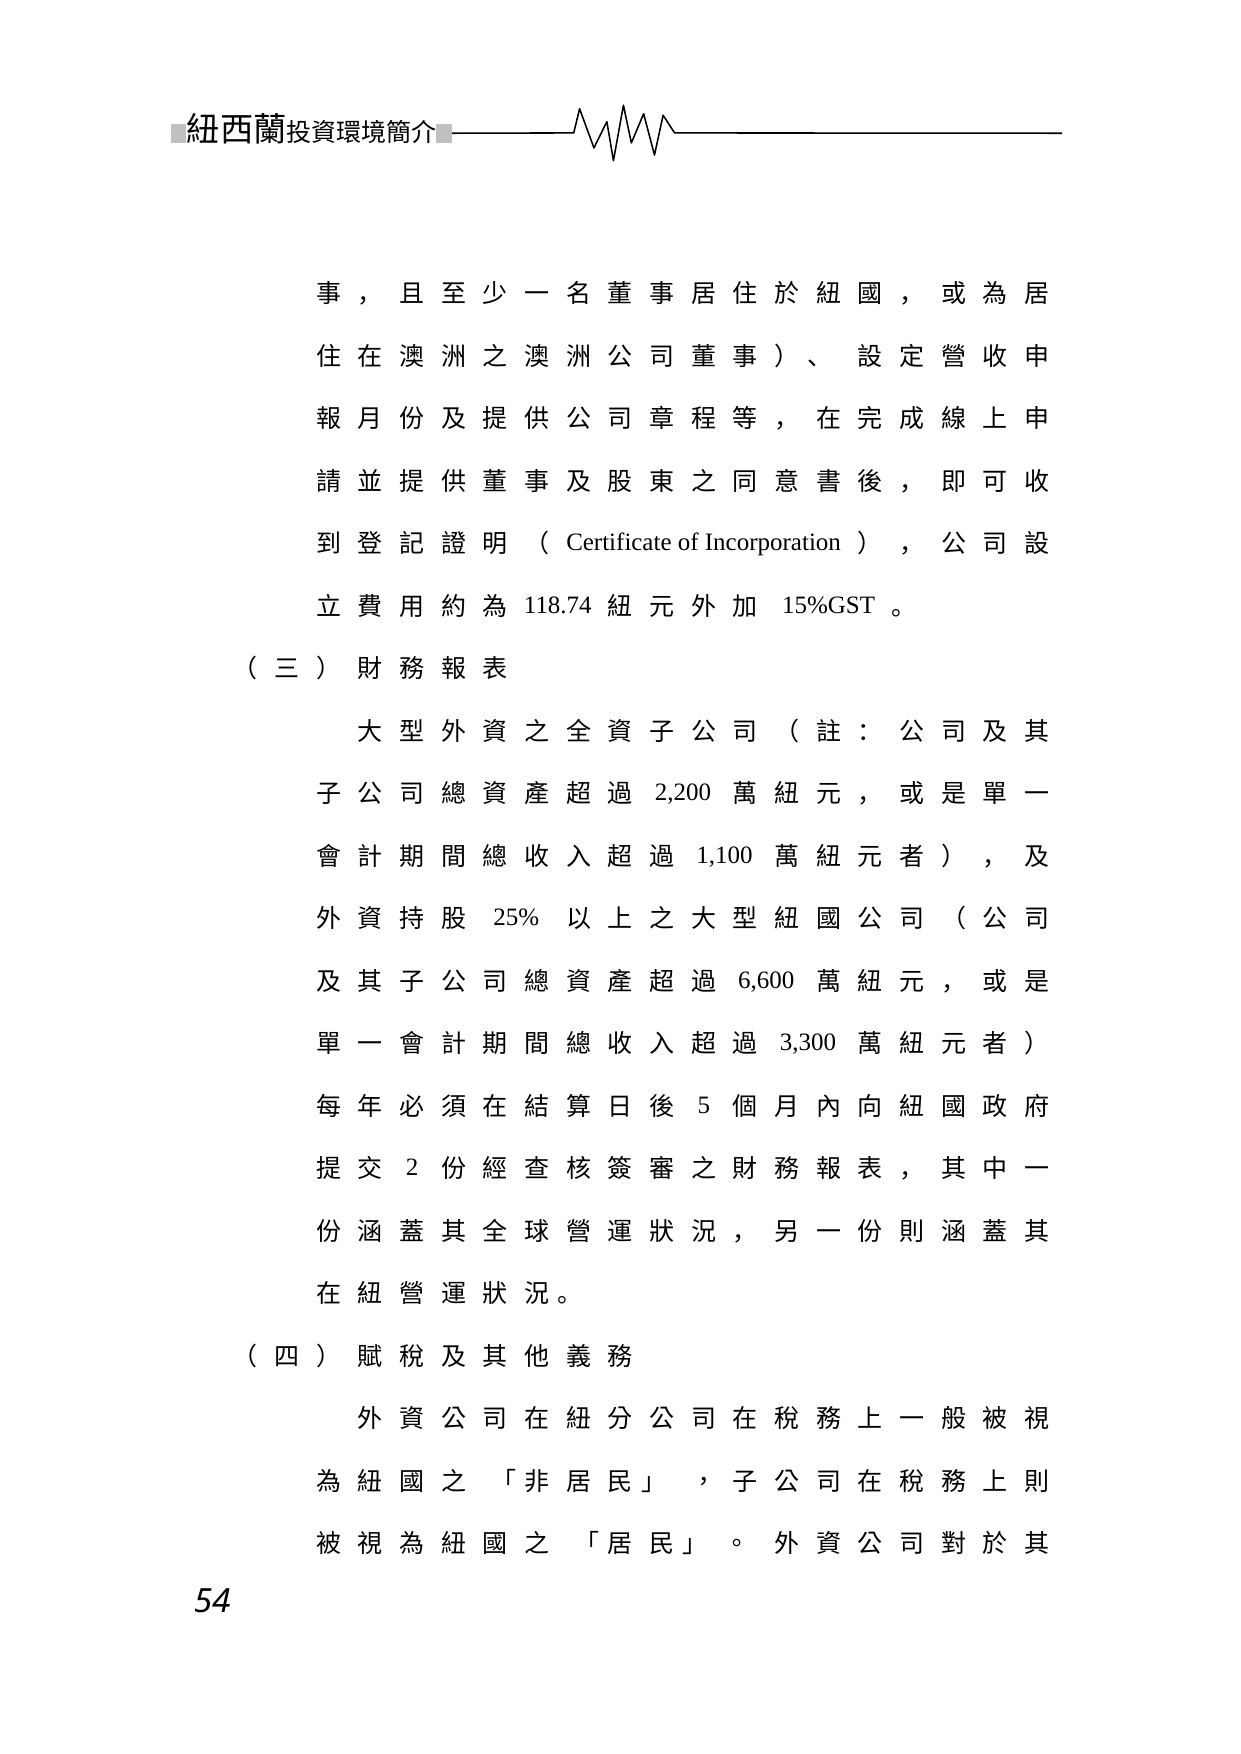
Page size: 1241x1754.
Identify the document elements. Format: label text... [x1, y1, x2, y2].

text 大型外資之全資子公司（註：公司及其子公司總資產超過2,200萬紐元，或是單一會計期間總收入超過1,100萬紐元者），及外資持股25%以上之大型紐國公司（公司及其子公司總資產超過6,600萬紐元，或是單一會計期間總收入超過3,300萬紐元者）每年必須在結算日後5個月內向紐國政府提交2份經查核簽審之財務報表，其中一份涵蓋其全球營運狀況，另一份則涵蓋其在紐營運狀況。 [281, 688, 1058, 1313]
text （四）賦稅及其他義務 [207, 1313, 1058, 1375]
text 事，且至少一名董事居住於紐國，或為居住在澳洲之澳洲公司董事）、設定營收申報月份及提供公司章程等，在完成線上申請並提供董事及股東之同意書後，即可收到登記證明（Certificate of Incorporation），公司設立費用約為118.74紐元外加15%GST。 [281, 250, 1058, 625]
text 外資公司在紐分公司在稅務上一般被視為紐國之「非居民」，子公司在稅務上則被視為紐國之「居民」。外資公司對於其 [281, 1375, 1058, 1563]
text （三）財務報表 [207, 625, 1058, 688]
